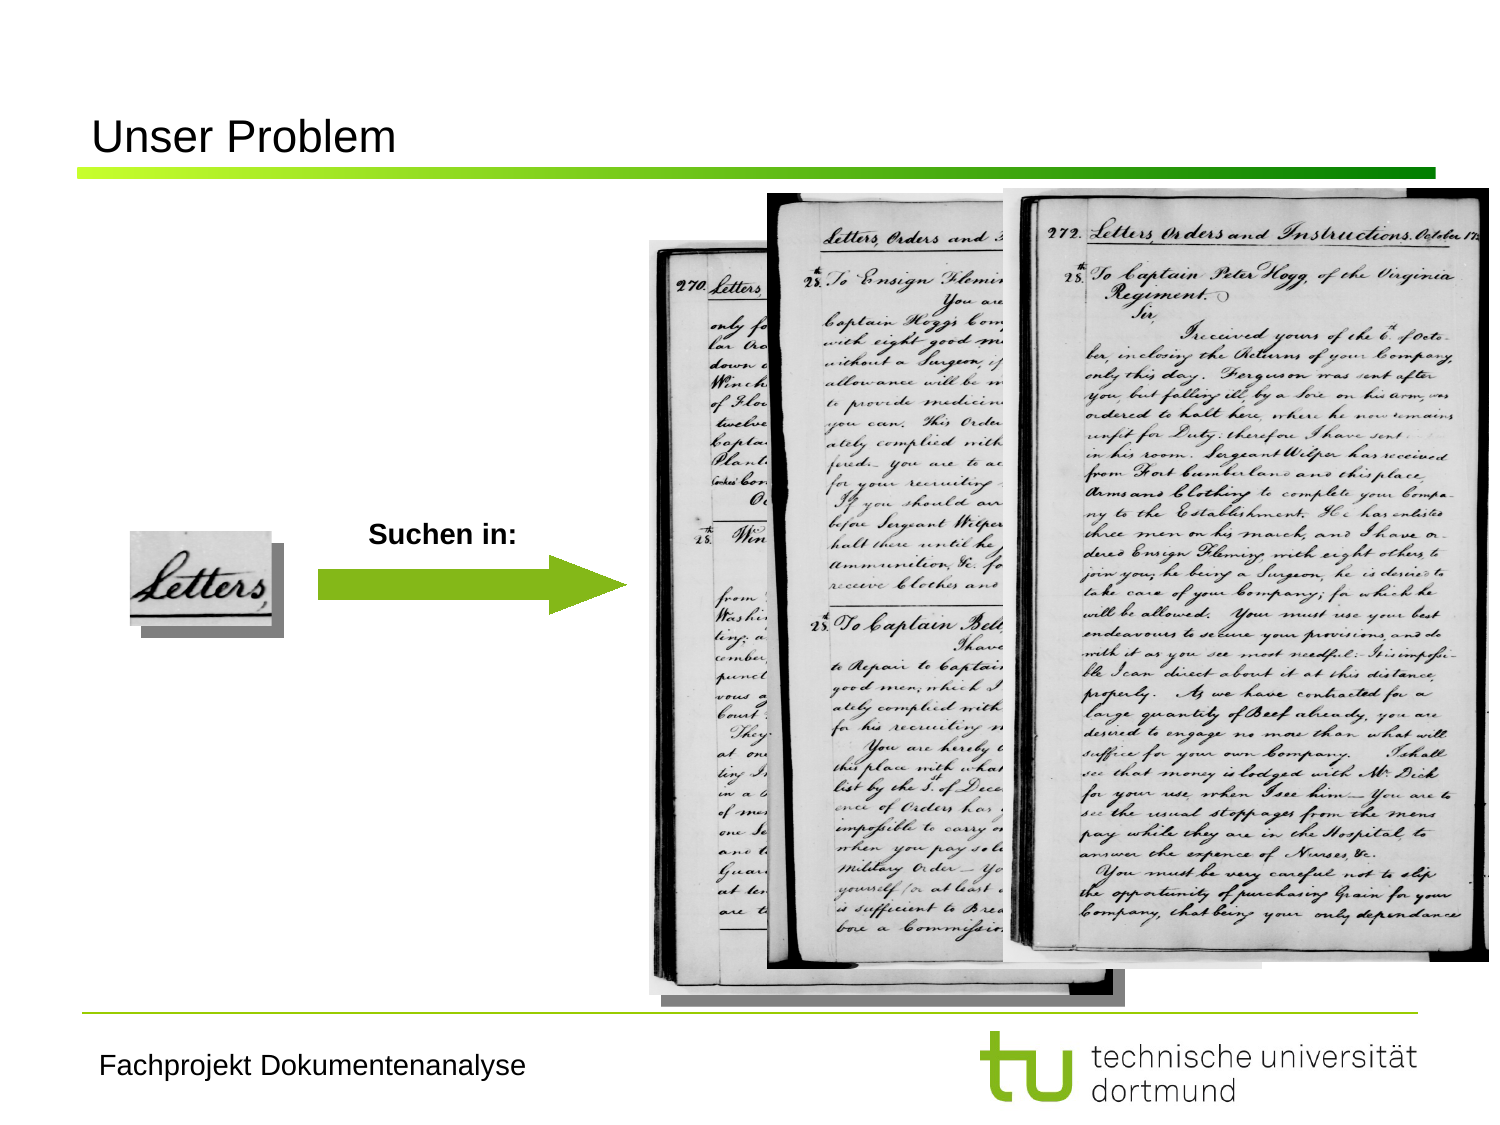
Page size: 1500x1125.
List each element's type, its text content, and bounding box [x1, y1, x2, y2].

text_box Suchen in: [295, 508, 591, 567]
picture [980, 1031, 1418, 1111]
title Unser Problem [76, 7, 1418, 170]
picture [649, 188, 1489, 995]
text_box [318, 567, 627, 615]
picture [129, 531, 272, 626]
